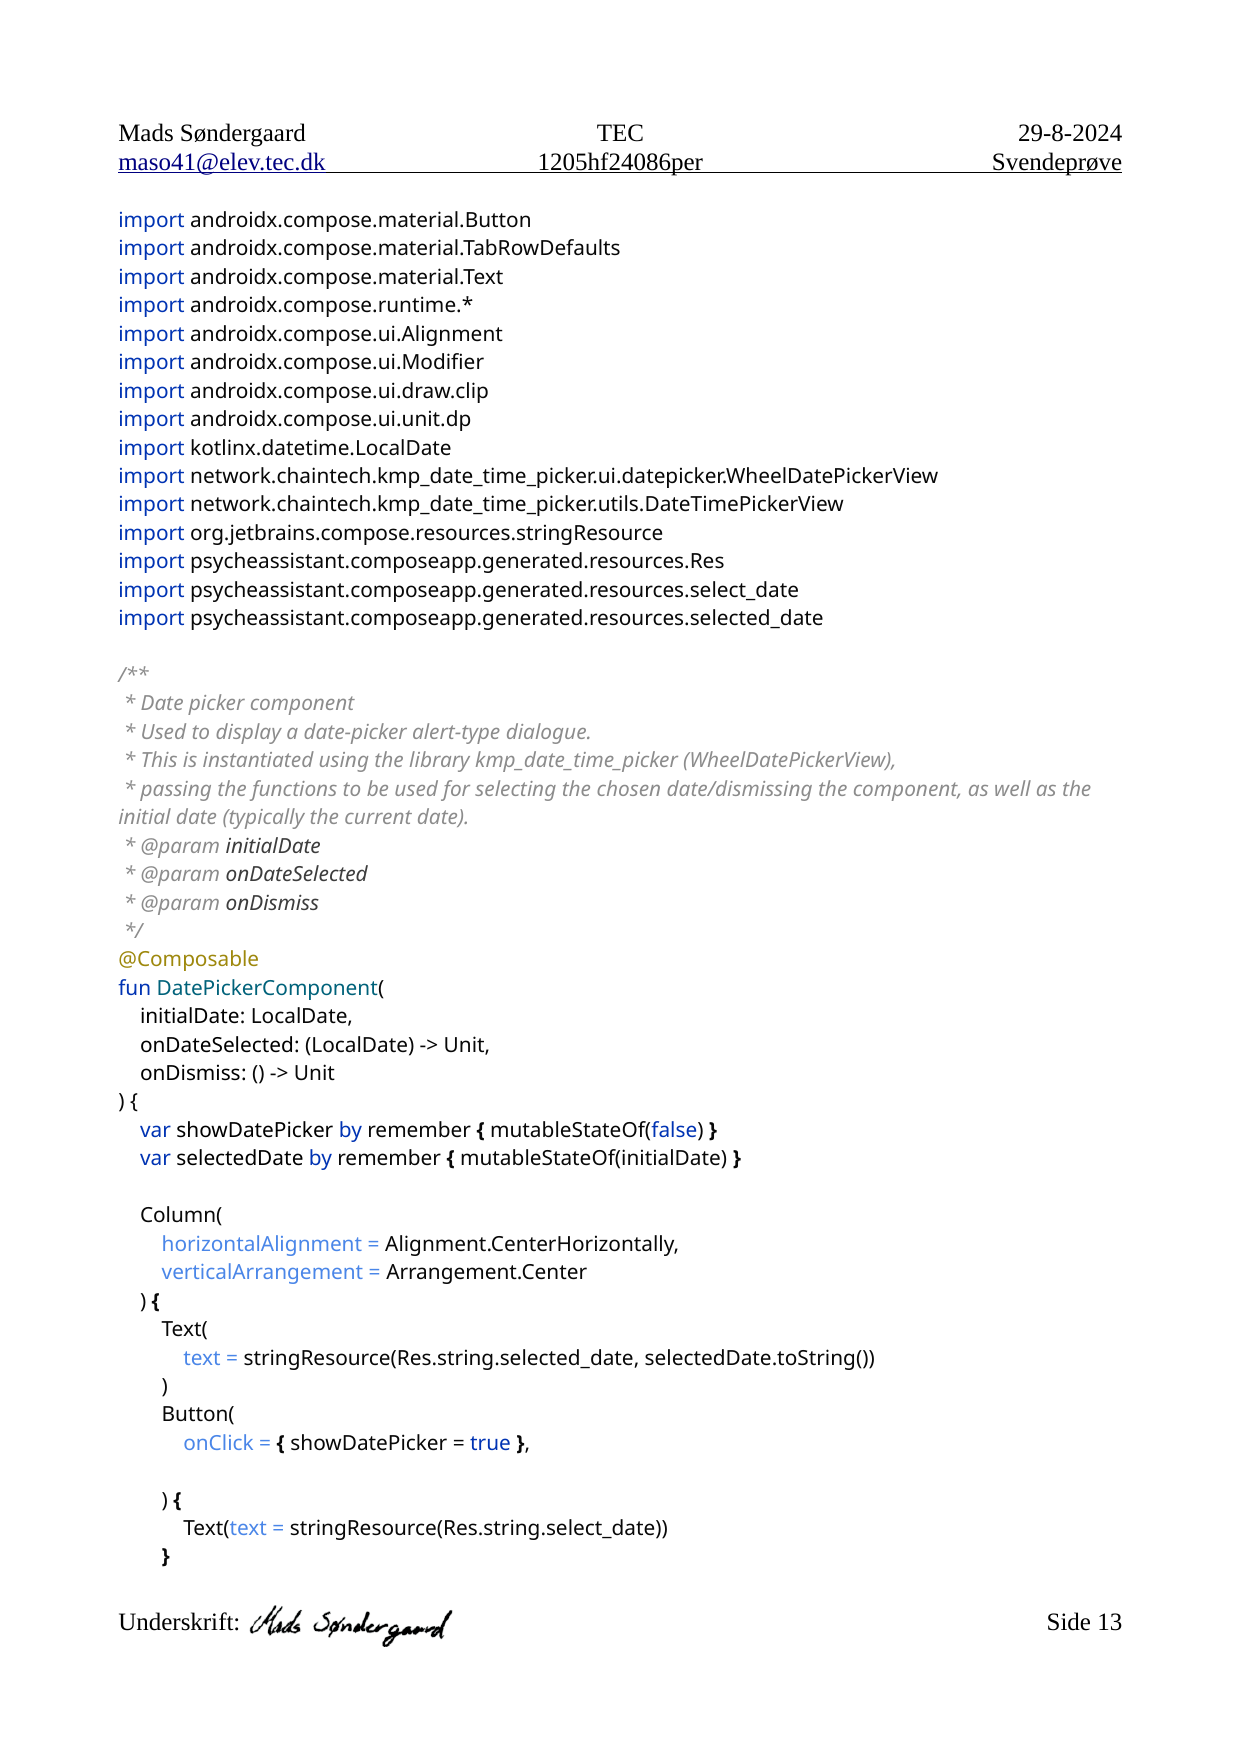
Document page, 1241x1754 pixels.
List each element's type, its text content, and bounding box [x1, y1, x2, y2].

picture [244, 1600, 458, 1647]
text import androidx.compose.material.Button import androidx.compose.material.TabRowDefaults import androidx.compose.material.Text import androidx.compose.runtime.* import androidx.compose.ui.Alignment import androidx.compose.ui.Modifier import androidx.compose.ui.draw.clip import androidx.compose.ui.unit.dp import kotlinx.datetime.LocalDate import network.chaintech.kmp_date_time_picker.ui.datepicker.WheelDatePickerView import network.chaintech.kmp_date_time_picker.utils.DateTimePickerView import org.jetbrains.compose.resources.stringResource import psycheassistant.composeapp.generated.resources.Res import psycheassistant.composeapp.generated.resources.select_date import psycheassistant.composeapp.generated.resources.selected_date /** * Date picker component * Used to display a date-picker alert-type dialogue. * This is instantiated using the library kmp_date_time_picker (WheelDatePickerView), * passing the functions to be used for selecting the chosen date/dismissing the component, as well as the initial date (typically the current date). * @param initialDate * @param onDateSelected * @param onDismiss */ @Composable fun DatePickerComponent( initialDate: LocalDate, onDateSelected: (LocalDate) -> Unit, onDismiss: () -> Unit ) { var showDatePicker by remember { mutableStateOf(false) } var selectedDate by remember { mutableStateOf(initialDate) } Column( horizontalAlignment = Alignment.CenterHorizontally, verticalArrangement = Arrangement.Center ) { Text( text = stringResource(Res.string.selected_date, selectedDate.toString()) ) Button( onClick = { showDatePicker = true }, ) { Text(text = stringResource(Res.string.select_date)) } [118, 205, 1122, 1570]
